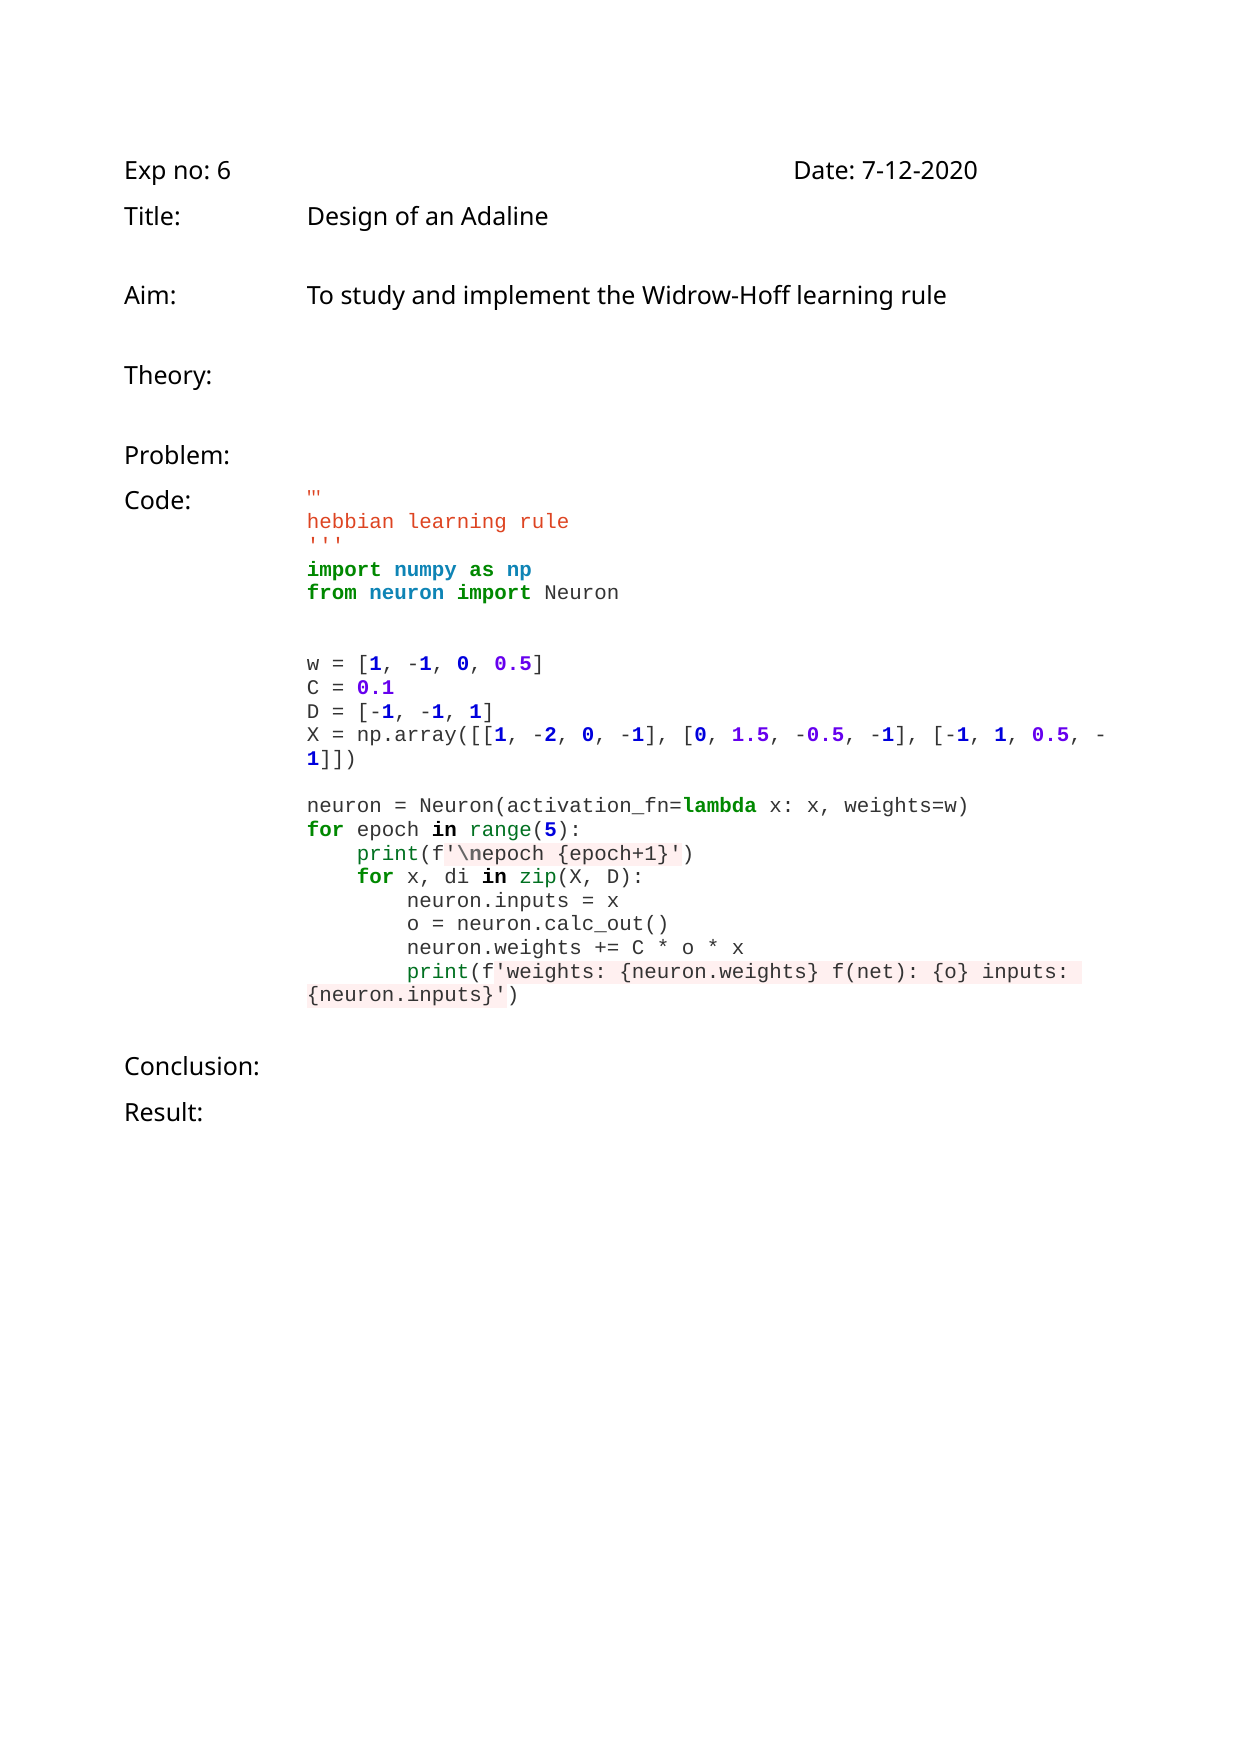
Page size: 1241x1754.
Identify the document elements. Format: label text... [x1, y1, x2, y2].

table_header [302, 148, 787, 192]
table_cell [302, 433, 1123, 477]
table_cell To study and implement the Widrow-Hoff learning rule [302, 273, 1123, 352]
table_cell [302, 353, 1123, 432]
table_cell ''' hebbian learning rule ''' import numpy as np from neuron import Neuron w = [1, -1, 0, 0.5] C = 0.1 D = [-1, -1, 1] X = np.array([[1, -2, 0, -1], [0, 1.5, -0.5, -1], [-1, 1, 0.5, -1]]) neuron = Neuron(activation_fn=lambda x: x, weights=w) for epoch in range(5): print(f'\nepoch {epoch+1}') for x, di in zip(X, D): neuron.inputs = x o = neuron.calc_out() neuron.weights += C * o * x print(f'weights: {neuron.weights} f(net): {o} inputs: {neuron.inputs}') [302, 478, 1123, 1043]
table_header Exp no: 6 [119, 148, 301, 192]
table_cell Conclusion: [119, 1044, 301, 1089]
table_cell Title: [119, 194, 301, 272]
table_header Date: 7-12-2020 [788, 148, 1123, 192]
table_cell [302, 1044, 1123, 1089]
table_cell Aim: [119, 273, 301, 352]
table_cell Code: [119, 478, 301, 1043]
table_cell [302, 1090, 1123, 1134]
table_cell Theory: [119, 353, 301, 432]
table_cell Result: [119, 1090, 301, 1134]
table_cell Problem: [119, 433, 301, 477]
table_cell Design of an Adaline [302, 194, 1123, 272]
